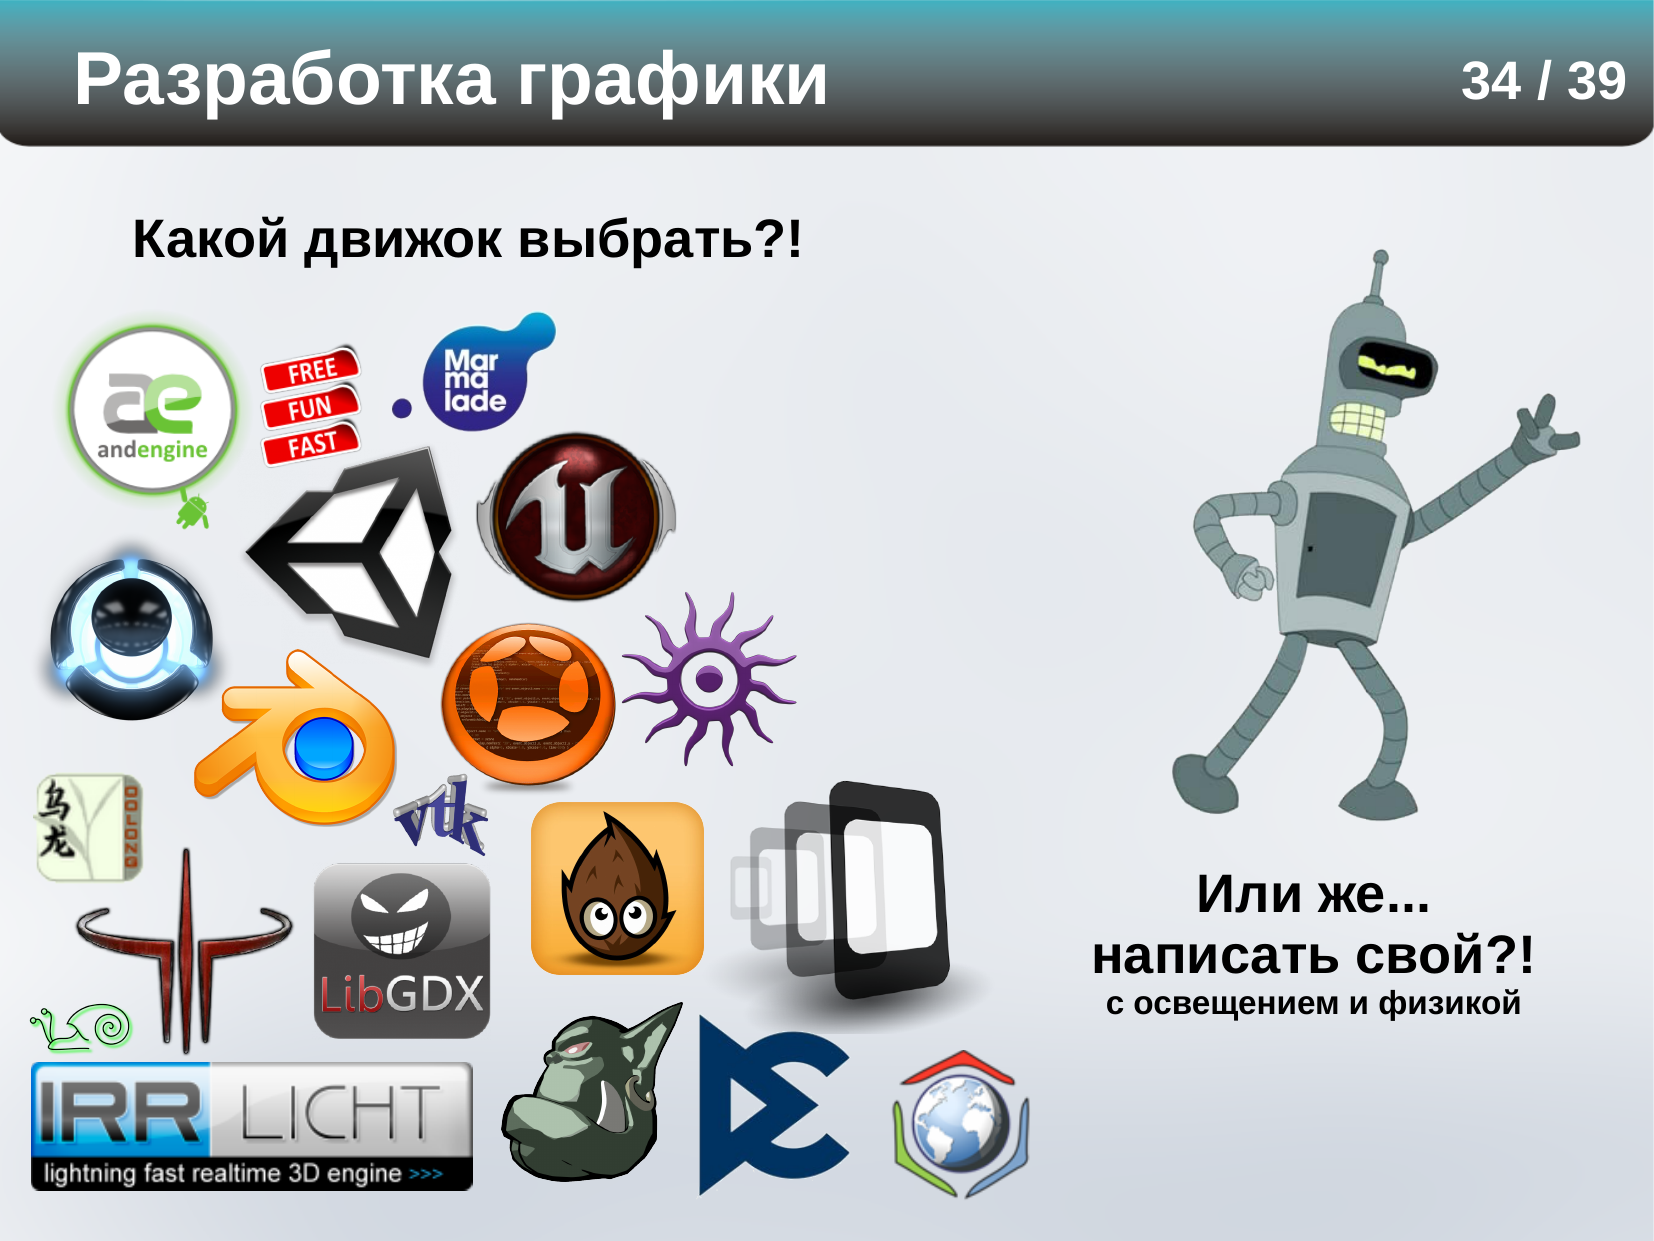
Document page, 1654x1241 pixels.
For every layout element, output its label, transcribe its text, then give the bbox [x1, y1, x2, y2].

picture [0, 0, 1654, 1241]
text_box <номер> / 39 [1446, 42, 1654, 179]
text_box Разработка графики [59, 29, 1241, 129]
text_box Какой движок выбрать?! [118, 200, 1477, 277]
text_box Или же... написать свой?! с освещением и физикой [1062, 856, 1565, 1030]
